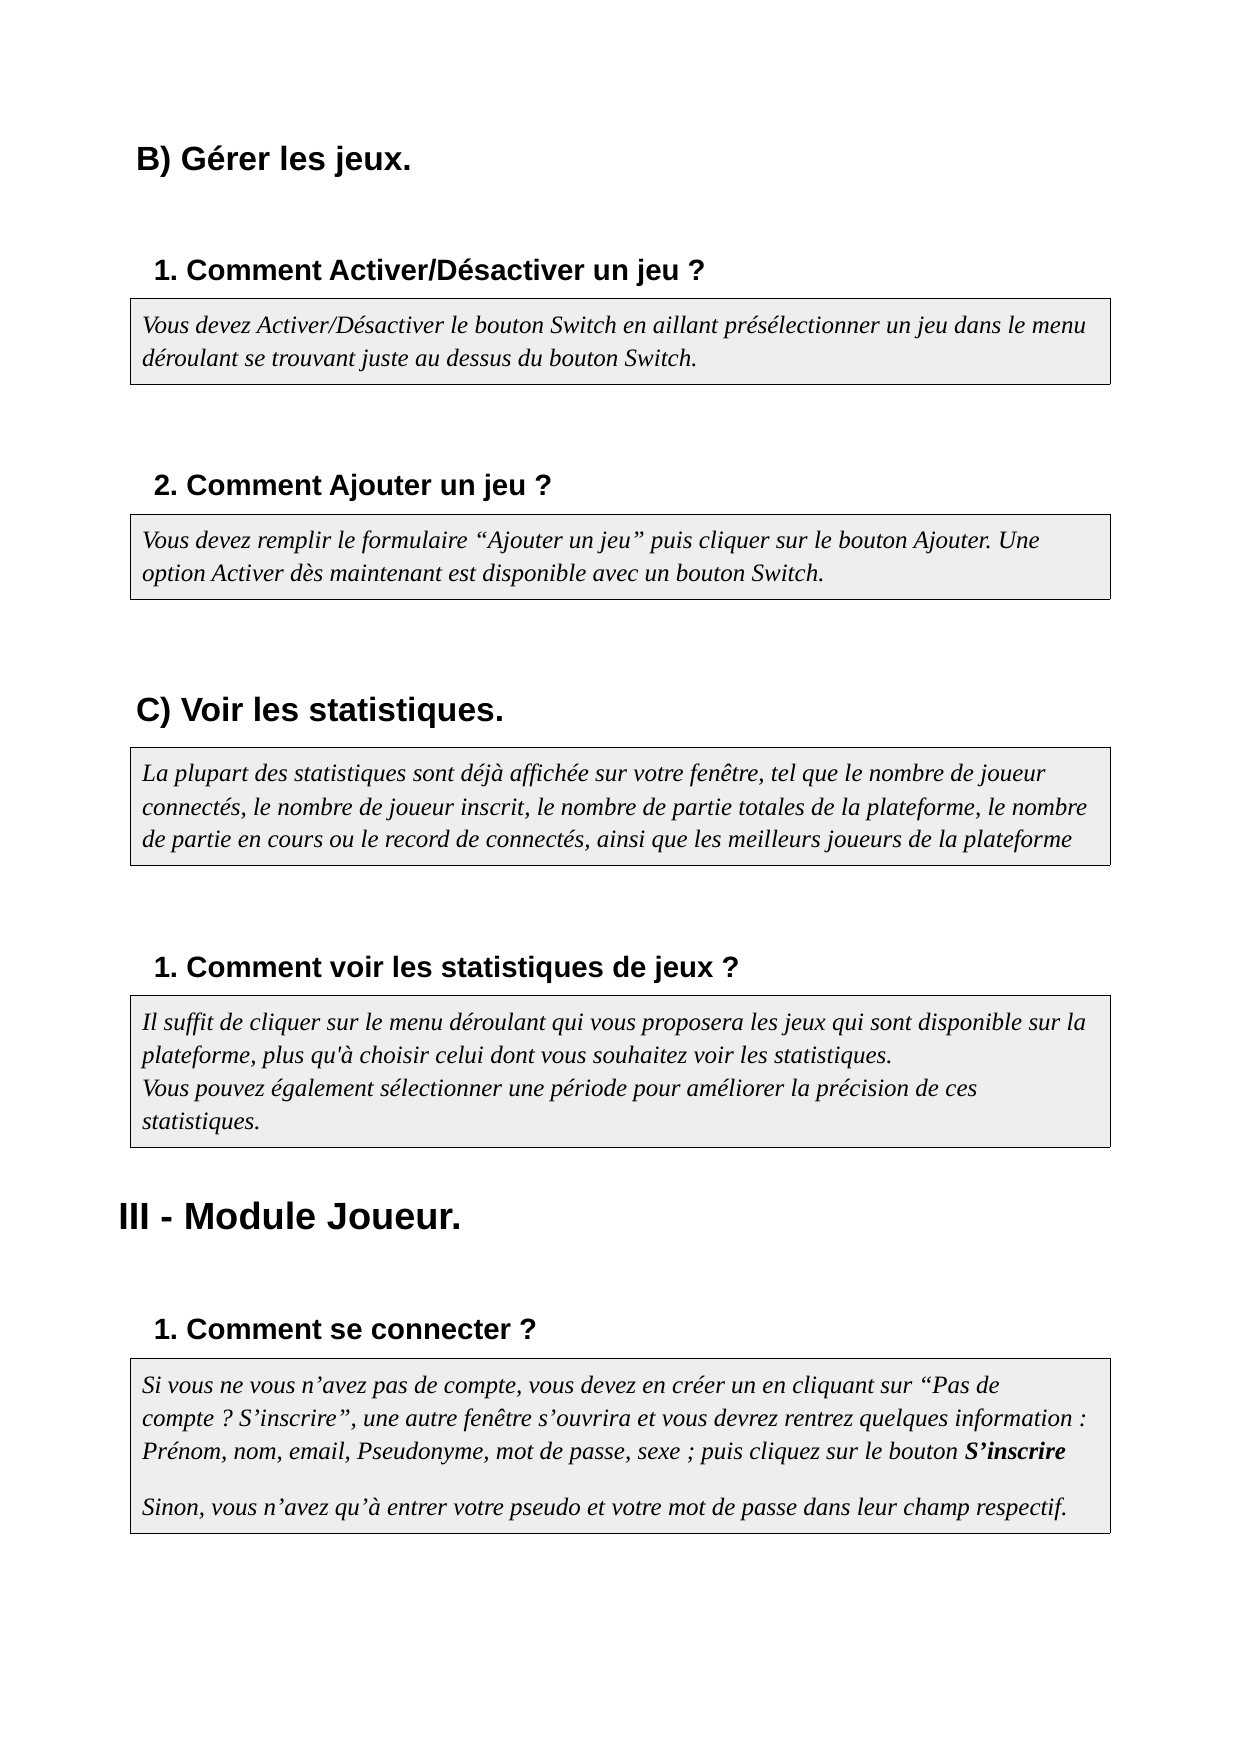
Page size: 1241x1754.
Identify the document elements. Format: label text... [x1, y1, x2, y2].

subtitle Gérer les jeux. [118, 139, 1122, 178]
subtitle Comment se connecter ? [118, 1312, 1122, 1346]
subtitle Module Joueur. [118, 1194, 1122, 1237]
subtitle Comment Ajouter un jeu ? [118, 468, 1122, 502]
text Si vous ne vous n’avez pas de compte, vous devez en créer un en cliquant sur “Pas de compte ? S’inscrire”, une autre fenêtre s’ouvrira et vous devrez rentrez quelques information : Prénom, nom, email, Pseudonyme, mot de passe, sexe ; puis cliquez sur le bouton S’inscrire [131, 1359, 1110, 1464]
subtitle Voir les statistiques. [118, 689, 1122, 728]
subtitle Comment Activer/Désactiver un jeu ? [118, 252, 1122, 286]
text Il suffit de cliquer sur le menu déroulant qui vous proposera les jeux qui sont disponible sur la plateforme, plus qu'à choisir celui dont vous souhaitez voir les statistiques. Vous pouvez également sélectionner une période pour améliorer la précision de ces statistiques. [131, 996, 1110, 1147]
text Sinon, vous n’avez qu’à entrer votre pseudo et votre mot de passe dans leur champ respectif. [131, 1481, 1110, 1533]
text La plupart des statistiques sont déjà affichée sur votre fenêtre, tel que le nombre de joueur connectés, le nombre de joueur inscrit, le nombre de partie totales de la plateforme, le nombre de partie en cours ou le record de connectés, ainsi que les meilleurs joueurs de la plateforme [131, 748, 1110, 865]
text Vous devez Activer/Désactiver le bouton Switch en aillant présélectionner un jeu dans le menu déroulant se trouvant juste au dessus du bouton Switch. [131, 299, 1110, 384]
subtitle Comment voir les statistiques de jeux ? [118, 949, 1122, 983]
text Vous devez remplir le formulaire “Ajouter un jeu” puis cliquer sur le bouton Ajouter. Une option Activer dès maintenant est disponible avec un bouton Switch. [131, 515, 1110, 599]
